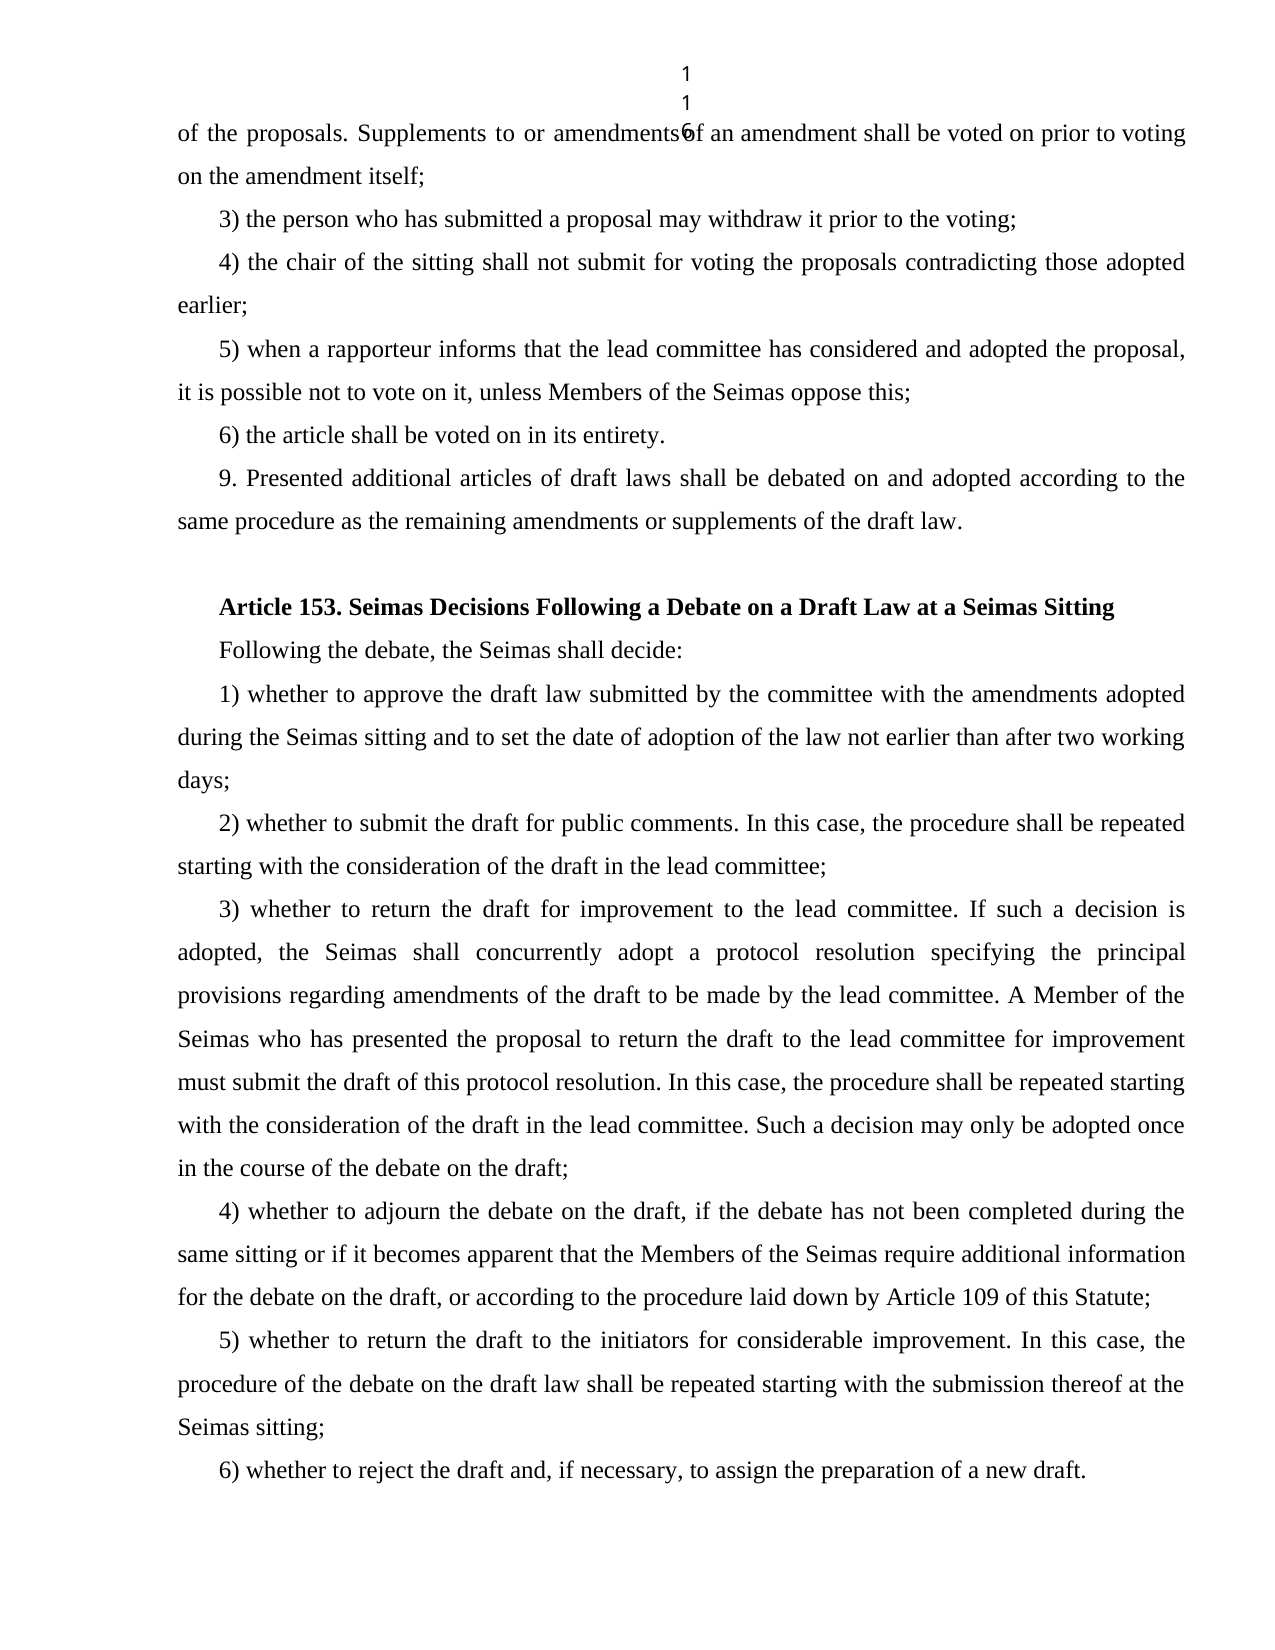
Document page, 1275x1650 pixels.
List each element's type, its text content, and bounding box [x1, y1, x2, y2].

text 5) whether to return the draft to the initiators for considerable improvement. In this case, the procedure of the debate on the draft law shall be repeated starting with the submission thereof at the Seimas sitting; [177, 1326, 1186, 1441]
text of the proposals. Supplements to or amendments of an amendment shall be voted on prior to voting on the amendment itself; [177, 118, 1186, 190]
text 9. Presented additional articles of draft laws shall be debated on and adopted according to the same procedure as the remaining amendments or supplements of the draft law. [177, 463, 1186, 535]
text 6) the article shall be voted on in its entirety. [177, 420, 1186, 449]
text 3) the person who has submitted a proposal may withdraw it prior to the voting; [177, 204, 1186, 233]
text 6) whether to reject the draft and, if necessary, to assign the preparation of a new draft. [177, 1455, 1186, 1484]
text Article 153. Seimas Decisions Following a Debate on a Draft Law at a Seimas Sitting [177, 592, 1186, 621]
text 4) the chair of the sitting shall not submit for voting the proposals contradicting those adopted earlier; [177, 247, 1186, 319]
text 4) whether to adjourn the debate on the draft, if the debate has not been completed during the same sitting or if it becomes apparent that the Members of the Seimas require additional information for the debate on the draft, or according to the procedure laid down by Article 109 of this Statute; [177, 1196, 1186, 1311]
text 5) when a rapporteur informs that the lead committee has considered and adopted the proposal, it is possible not to vote on it, unless Members of the Seimas oppose this; [177, 334, 1186, 406]
text 2) whether to submit the draft for public comments. In this case, the procedure shall be repeated starting with the consideration of the draft in the lead committee; [177, 808, 1186, 880]
text 3) whether to return the draft for improvement to the lead committee. If such a decision is adopted, the Seimas shall concurrently adopt a protocol resolution specifying the principal provisions regarding amendments of the draft to be made by the lead committee. A Member of the Seimas who has presented the proposal to return the draft to the lead committee for improvement must submit the draft of this protocol resolution. In this case, the procedure shall be repeated starting with the consideration of the draft in the lead committee. Such a decision may only be adopted once in the course of the debate on the draft; [177, 894, 1186, 1182]
text Following the debate, the Seimas shall decide: [177, 636, 1186, 664]
text 1) whether to approve the draft law submitted by the committee with the amendments adopted during the Seimas sitting and to set the date of adoption of the law not earlier than after two working days; [177, 679, 1186, 794]
